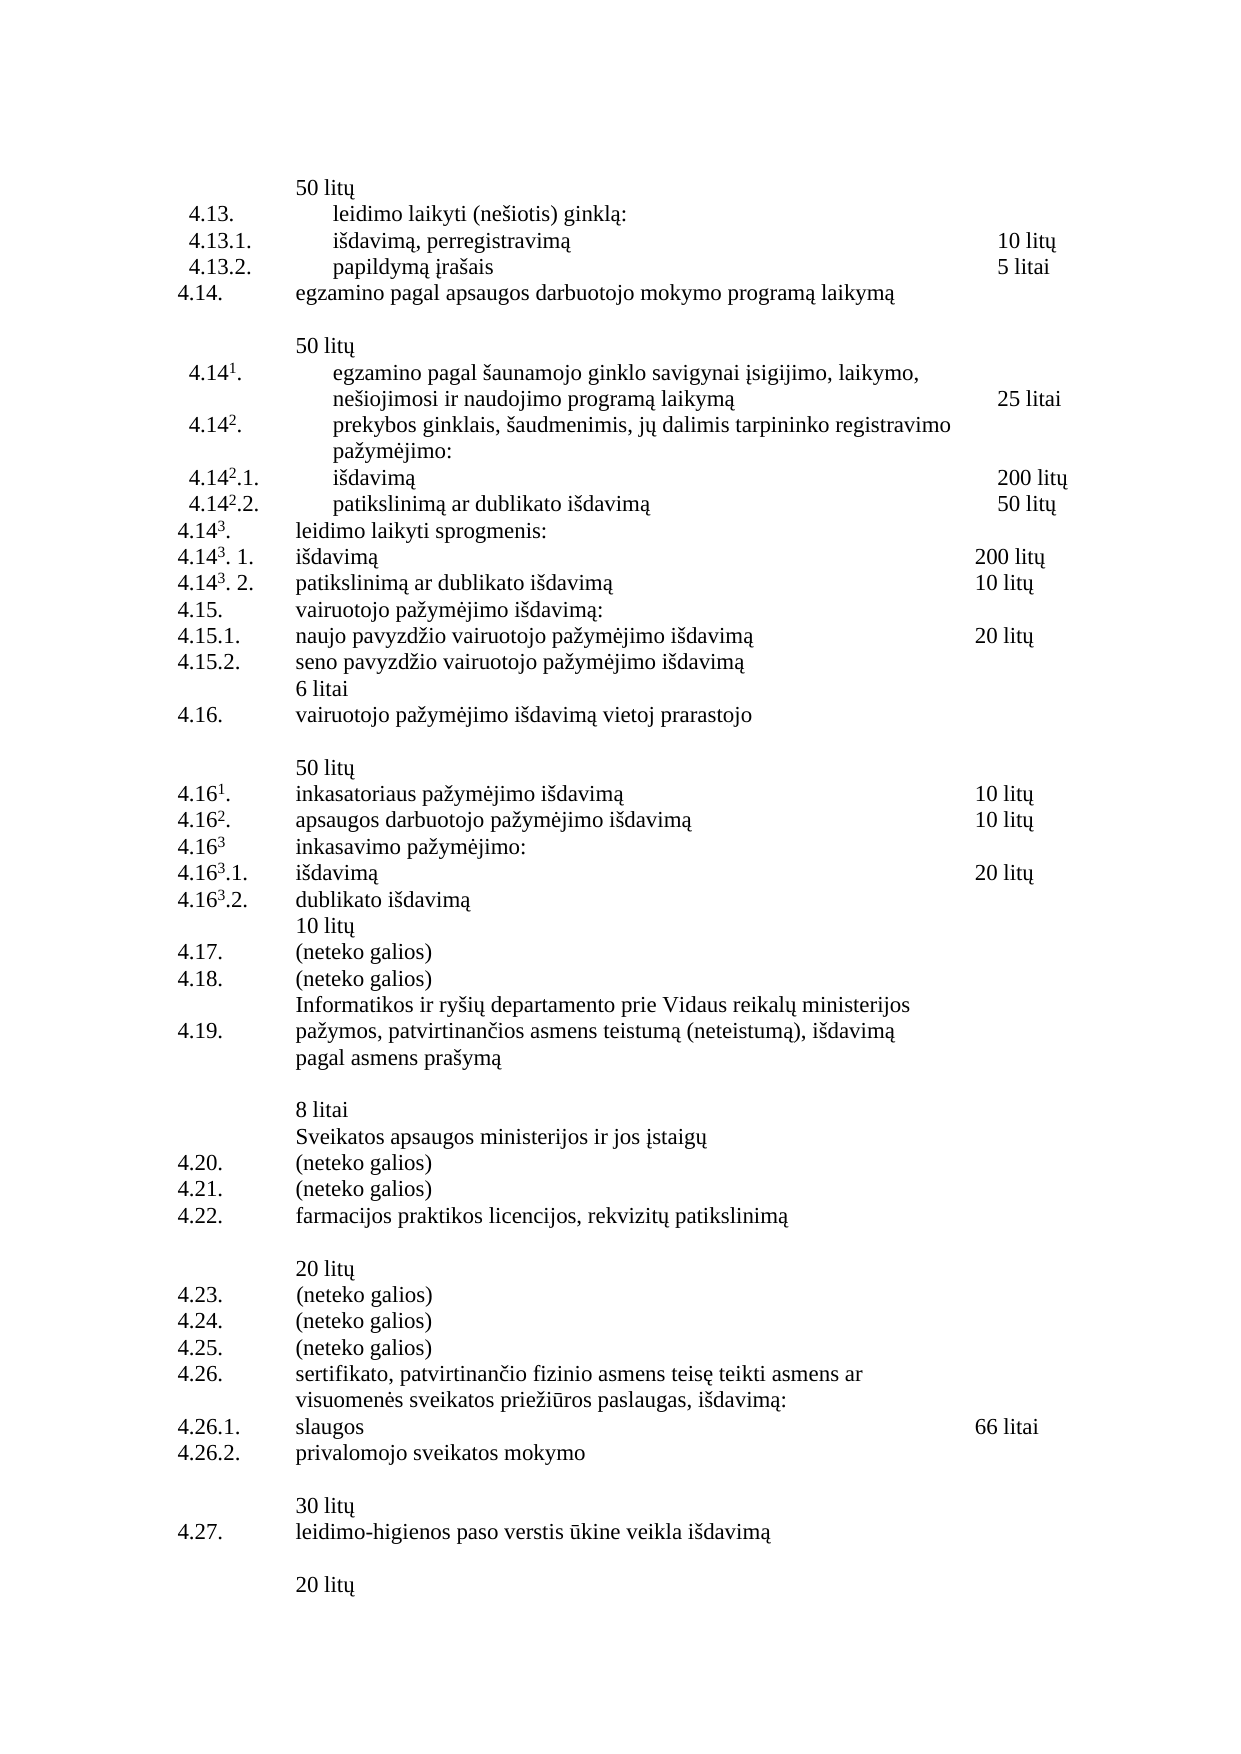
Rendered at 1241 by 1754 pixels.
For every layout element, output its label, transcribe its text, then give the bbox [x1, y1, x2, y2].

table_cell 4.142.1. [177, 464, 321, 490]
text visuomenės sveikatos priežiūros paslaugas, išdavimą: [177, 1386, 1122, 1413]
text 4.16. vairuotojo pažymėjimo išdavimą vietoj prarastojo 50 litų [177, 701, 945, 780]
text 4.19. pažymos, patvirtinančios asmens teistumą (neteistumą), išdavimą pagal asmens prašymą 8 litai [177, 1017, 945, 1123]
table_cell patikslinimą ar dublikato išdavimą [321, 490, 986, 517]
text 4.17. (neteko galios) [177, 938, 945, 965]
text 4.143. 1. išdavimą 200 litų [177, 543, 1122, 569]
list (neteko galios) [177, 1281, 945, 1307]
text 4.26. sertifikato, patvirtinančio fizinio asmens teisę teikti asmens ar [177, 1360, 1122, 1386]
text 4.143. 2. patikslinimą ar dublikato išdavimą 10 litų [177, 569, 1122, 596]
text 4.162. apsaugos darbuotojo pažymėjimo išdavimą 10 litų [177, 807, 1122, 833]
text 4.25. (neteko galios) [177, 1334, 945, 1360]
table_cell [986, 411, 1133, 464]
text 4.22. farmacijos praktikos licencijos, rekvizitų patikslinimą 20 litų [177, 1202, 945, 1281]
table_cell 50 litų [986, 490, 1133, 517]
text Informatikos ir ryšių departamento prie Vidaus reikalų ministerijos [177, 991, 945, 1017]
table_cell 200 litų [986, 464, 1133, 490]
table_header egzamino pagal šaunamojo ginklo savigynai įsigijimo, laikymo, nešiojimosi ir naudojimo programą laikymą [321, 359, 986, 411]
table_cell prekybos ginklais, šaudmenimis, jų dalimis tarpininko registravimo pažymėjimo: [321, 411, 986, 464]
table_cell išdavimą [321, 464, 986, 490]
text 4.15.2. seno pavyzdžio vairuotojo pažymėjimo išdavimą 6 litai [177, 648, 945, 701]
table_cell 4.13.2. [177, 253, 321, 279]
text 4.163 inkasavimo pažymėjimo: [177, 833, 1122, 859]
table_cell 4.142. [177, 411, 321, 464]
text 4.15. vairuotojo pažymėjimo išdavimą: [177, 596, 1122, 622]
table_cell 5 litai [986, 253, 1133, 279]
table_cell 10 litų [986, 227, 1133, 253]
text 4.24. (neteko galios) [177, 1307, 945, 1334]
table_header [986, 200, 1133, 227]
text 4.143. leidimo laikyti sprogmenis: [177, 517, 1122, 543]
text 50 litų [177, 148, 945, 200]
text 4.26.2. privalomojo sveikatos mokymo 30 litų [177, 1439, 945, 1518]
table_cell išdavimą, perregistravimą [321, 227, 986, 253]
text 4.14. egzamino pagal apsaugos darbuotojo mokymo programą laikymą 50 litų [177, 279, 945, 358]
table_header leidimo laikyti (nešiotis) ginklą: [321, 200, 986, 227]
table_cell 4.13.1. [177, 227, 321, 253]
table_header 4.13. [177, 200, 321, 227]
text Sveikatos apsaugos ministerijos ir jos įstaigų [177, 1123, 945, 1149]
table_header 4.141. [177, 359, 321, 411]
text 4.26.1. slaugos 66 litai [177, 1413, 1122, 1439]
text 4.18. (neteko galios) [177, 965, 945, 991]
text 4.15.1. naujo pavyzdžio vairuotojo pažymėjimo išdavimą 20 litų [177, 622, 1122, 648]
table_cell 4.142.2. [177, 490, 321, 517]
table_header 25 litai [986, 359, 1133, 411]
text 4.27. leidimo-higienos paso verstis ūkine veikla išdavimą 20 litų [177, 1518, 945, 1597]
text 4.21. (neteko galios) [177, 1176, 945, 1202]
text 4.20. (neteko galios) [177, 1149, 945, 1176]
text 4.163.2. dublikato išdavimą 10 litų [177, 886, 945, 938]
table_cell papildymą įrašais [321, 253, 986, 279]
text 4.163.1. išdavimą 20 litų [177, 859, 1122, 886]
text 4.161. inkasatoriaus pažymėjimo išdavimą 10 litų [177, 780, 1122, 807]
